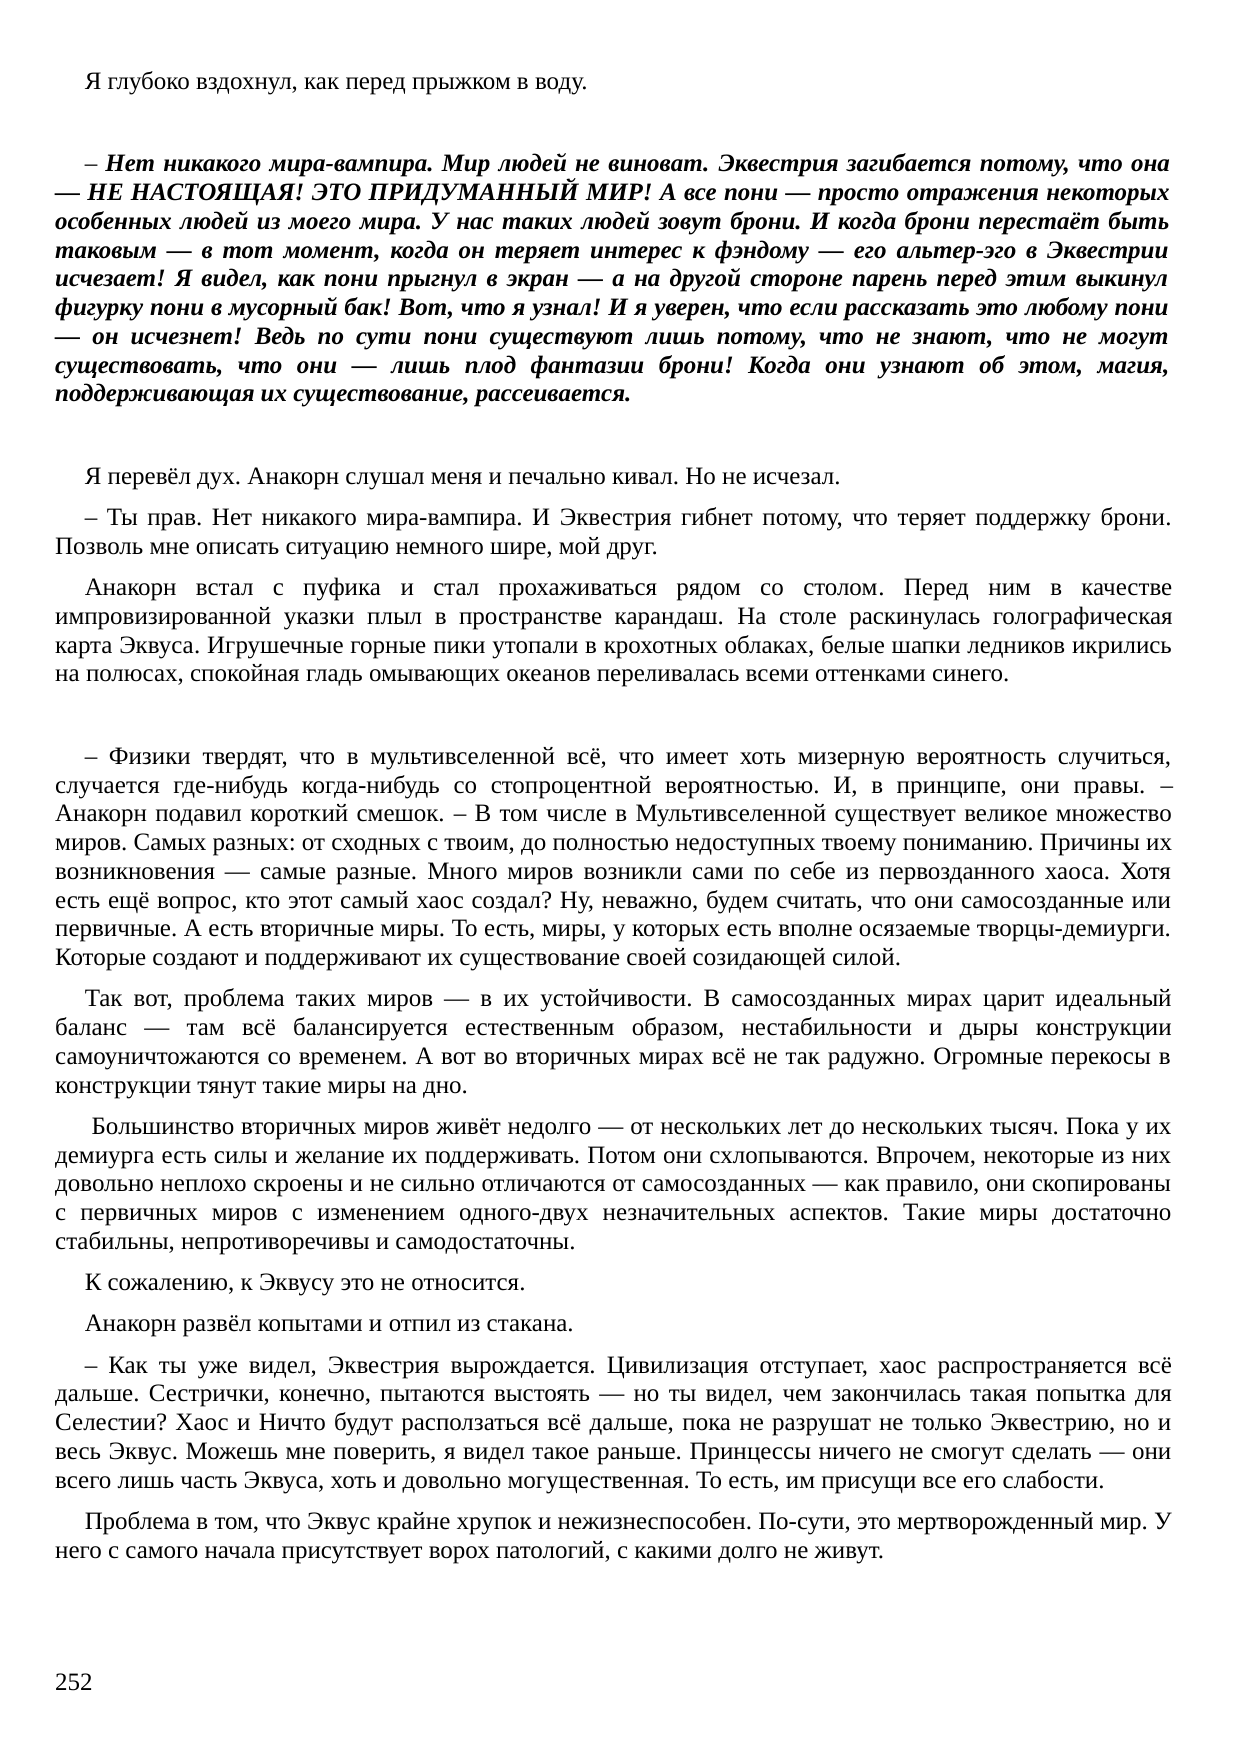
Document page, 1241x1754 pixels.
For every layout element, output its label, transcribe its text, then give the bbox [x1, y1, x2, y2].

text Проблема в том, что Эквус крайне хрупок и нежизнеспособен. По-сути, это мертворожденный мир. У него с самого начала присутствует ворох патологий, с какими долго не живут. [55, 1506, 1173, 1563]
text – Ты прав. Нет никакого мира-вампира. И Эквестрия гибнет потому, что теряет поддержку брони. Позволь мне описать ситуацию немного шире, мой друг. [55, 502, 1173, 560]
text Так вот, проблема таких миров — в их устойчивости. В самосозданных мирах царит идеальный баланс — там всё балансируется естественным образом, нестабильности и дыры конструкции самоуничтожаются со временем. А вот во вторичных мирах всё не так радужно. Огромные перекосы в конструкции тянут такие миры на дно. [55, 983, 1173, 1098]
text – Физики твердят, что в мультивселенной всё, что имеет хоть мизерную вероятность случиться, случается где-нибудь когда-нибудь со стопроцентной вероятностью. И, в принципе, они правы. – Анакорн подавил короткий смешок. – В том числе в Мультивселенной существует великое множество миров. Самых разных: от сходных с твоим, до полностью недоступных твоему пониманию. Причины их возникновения — самые разные. Много миров возникли сами по себе из первозданного хаоса. Хотя есть ещё вопрос, кто этот самый хаос создал? Ну, неважно, будем считать, что они самосозданные или первичные. А есть вторичные миры. То есть, миры, у которых есть вполне осязаемые творцы-демиурги. Которые создают и поддерживают их существование своей созидающей силой. [55, 741, 1173, 971]
text Большинство вторичных миров живёт недолго — от нескольких лет до нескольких тысяч. Пока у их демиурга есть силы и желание их поддерживать. Потом они схлопываются. Впрочем, некоторые из них довольно неплохо скроены и не сильно отличаются от самосозданных — как правило, они скопированы с первичных миров с изменением одного-двух незначительных аспектов. Такие миры достаточно стабильны, непротиворечивы и самодостаточны. [55, 1111, 1173, 1255]
text Я глубоко вздохнул, как перед прыжком в воду. [55, 66, 1173, 95]
text Анакорн встал с пуфика и стал прохаживаться рядом со столом. Перед ним в качестве импровизированной указки плыл в пространстве карандаш. На столе раскинулась голографическая карта Эквуса. Игрушечные горные пики утопали в крохотных облаках, белые шапки ледников икрились на полюсах, спокойная гладь омывающих океанов переливалась всеми оттенками синего. [55, 572, 1173, 687]
text – Нет никакого мира-вампира. Мир людей не виноват. Эквестрия загибается потому, что она — НЕ НАСТОЯЩАЯ! ЭТО ПРИДУМАННЫЙ МИР! А все пони — просто отражения некоторых особенных людей из моего мира. У нас таких людей зовут брони. И когда брони перестаёт быть таковым — в тот момент, когда он теряет интерес к фэндому — его альтер-эго в Эквестрии исчезает! Я видел, как пони прыгнул в экран — а на другой стороне парень перед этим выкинул фигурку пони в мусорный бак! Вот, что я узнал! И я уверен, что если рассказать это любому пони — он исчезнет! Ведь по сути пони существуют лишь потому, что не знают, что не могут существовать, что они — лишь плод фантазии брони! Когда они узнают об этом, магия, поддерживающая их существование, рассеивается. [55, 148, 1173, 407]
text К сожалению, к Эквусу это не относится. [55, 1267, 1173, 1296]
text Анакорн развёл копытами и отпил из стакана. [55, 1308, 1173, 1337]
text Я перевёл дух. Анакорн слушал меня и печально кивал. Но не исчезал. [55, 461, 1173, 490]
text – Как ты уже видел, Эквестрия вырождается. Цивилизация отступает, хаос распространяется всё дальше. Сестрички, конечно, пытаются выстоять — но ты видел, чем закончилась такая попытка для Селестии? Хаос и Ничто будут расползаться всё дальше, пока не разрушат не только Эквестрию, но и весь Эквус. Можешь мне поверить, я видел такое раньше. Принцессы ничего не смогут сделать — они всего лишь часть Эквуса, хоть и довольно могущественная. То есть, им присущи все его слабости. [55, 1350, 1173, 1493]
